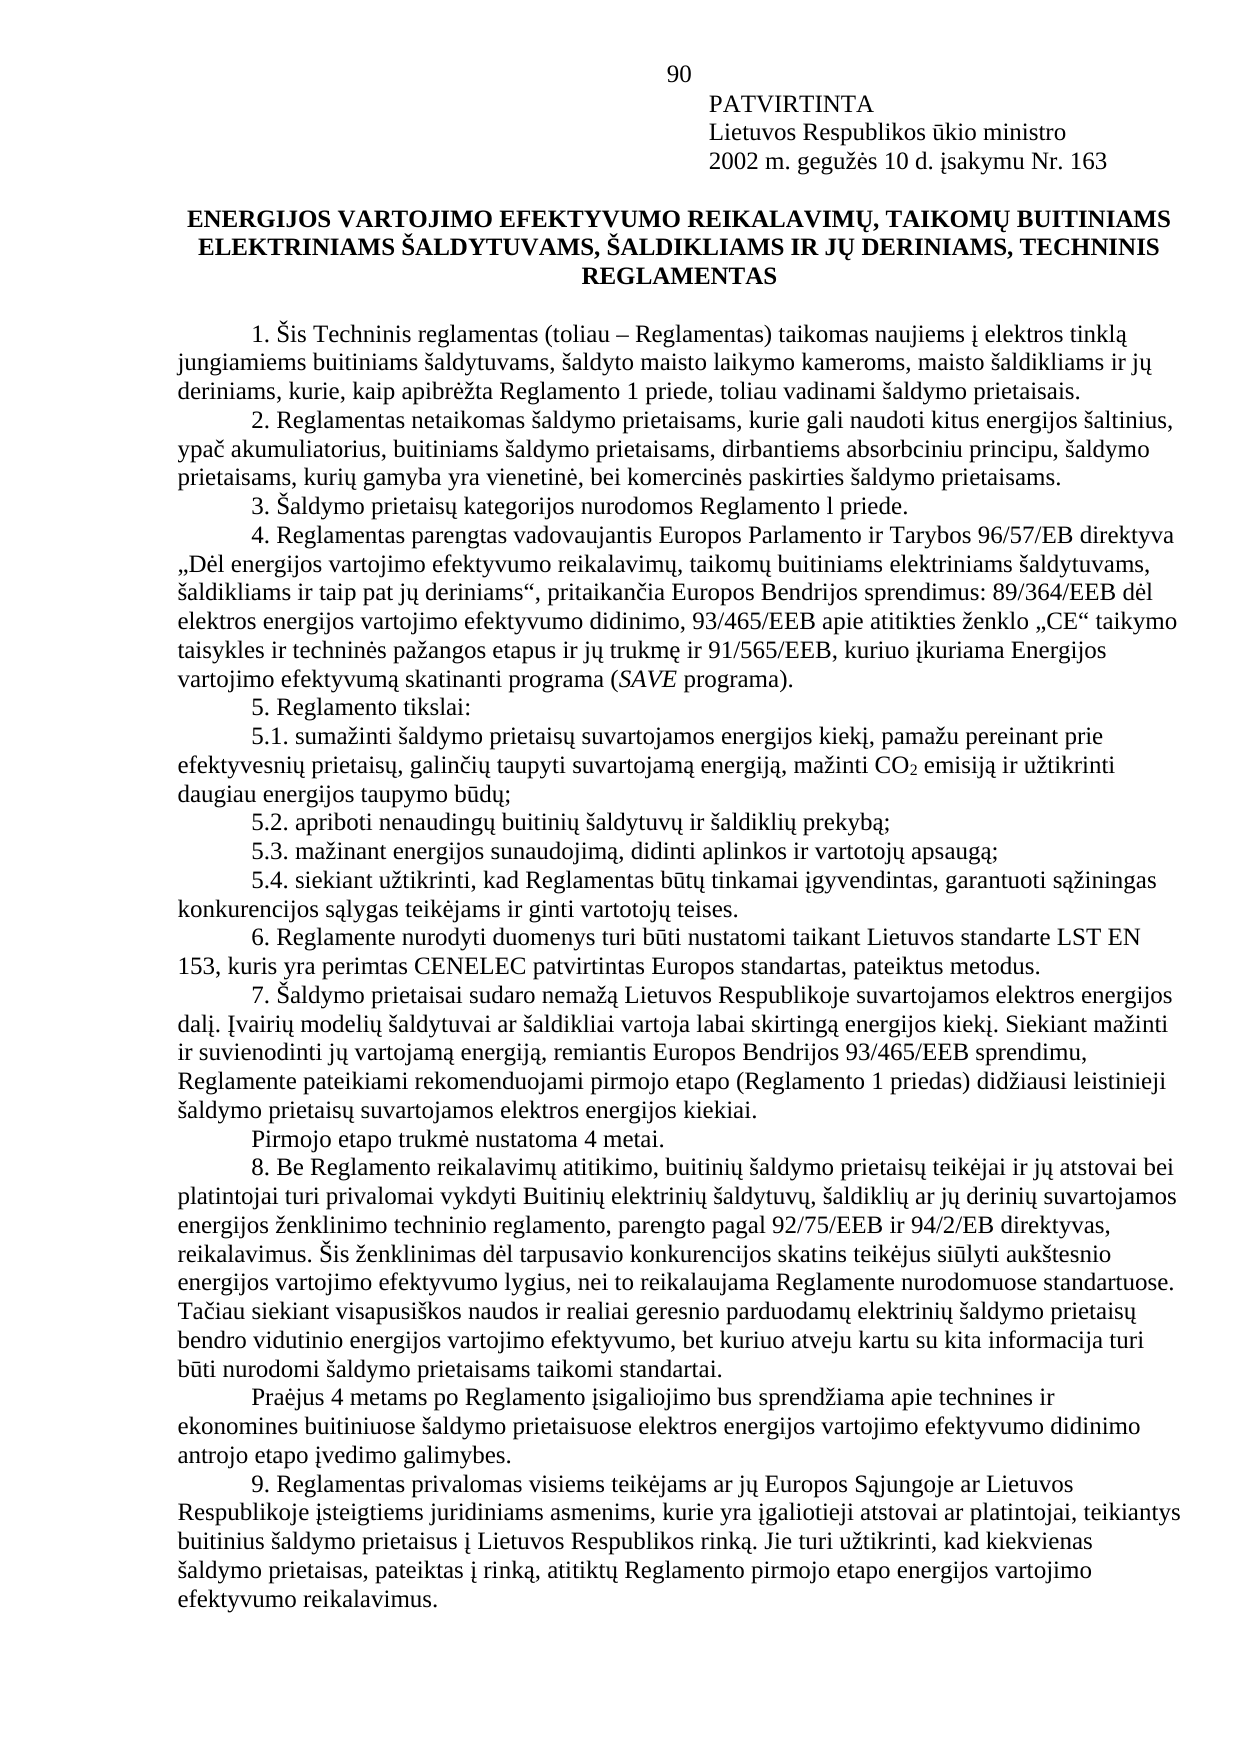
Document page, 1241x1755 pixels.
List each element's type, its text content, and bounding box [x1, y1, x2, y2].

text Pirmojo etapo trukmė nustatoma 4 metai. [177, 1124, 1181, 1152]
text 2. Reglamentas netaikomas šaldymo prietaisams, kurie gali naudoti kitus energijos šaltinius, ypač akumuliatorius, buitiniams šaldymo prietaisams, dirbantiems absorbciniu principu, šaldymo prietaisams, kurių gamyba yra vienetinė, bei komercinės paskirties šaldymo prietaisams. [177, 405, 1181, 491]
text ENERGIJOS VARTOJIMO EFEKTYVUMO REIKALAVIMŲ, TAIKOMŲ BUITINIAMS ELEKTRINIAMS ŠALDYTUVAMS, ŠALDIKLIAMS IR JŲ DERINIAMS, TECHNINIS REGLAMENTAS [177, 204, 1181, 290]
text 4. Reglamentas parengtas vadovaujantis Europos Parlamento ir Tarybos 96/57/EB direktyva „Dėl energijos vartojimo efektyvumo reikalavimų, taikomų buitiniams elektriniams šaldytuvams, šaldikliams ir taip pat jų deriniams“, pritaikančia Europos Bendrijos sprendimus: 89/364/EEB dėl elektros energijos vartojimo efektyvumo didinimo, 93/465/EEB apie atitikties ženklo „CE“ taikymo taisykles ir techninės pažangos etapus ir jų trukmę ir 91/565/EEB, kuriuo įkuriama Energijos vartojimo efektyvumą skatinanti programa (SAVE programa). [177, 520, 1181, 692]
text 7. Šaldymo prietaisai sudaro nemažą Lietuvos Respublikoje suvartojamos elektros energijos dalį. Įvairių modelių šaldytuvai ar šaldikliai vartoja labai skirtingą energijos kiekį. Siekiant mažinti ir suvienodinti jų vartojamą energiją, remiantis Europos Bendrijos 93/465/EEB sprendimu, Reglamente pateikiami rekomenduojami pirmojo etapo (Reglamento 1 priedas) didžiausi leistinieji šaldymo prietaisų suvartojamos elektros energijos kiekiai. [177, 980, 1181, 1124]
text 9. Reglamentas privalomas visiems teikėjams ar jų Europos Sąjungoje ar Lietuvos Respublikoje įsteigtiems juridiniams asmenims, kurie yra įgaliotieji atstovai ar platintojai, teikiantys buitinius šaldymo prietaisus į Lietuvos Respublikos rinką. Jie turi užtikrinti, kad kiekvienas šaldymo prietaisas, pateiktas į rinką, atitiktų Reglamento pirmojo etapo energijos vartojimo efektyvumo reikalavimus. [177, 1469, 1181, 1612]
text PATVIRTINTA [709, 89, 1181, 117]
text 3. Šaldymo prietaisų kategorijos nurodomos Reglamento l priede. [177, 491, 1181, 520]
text 5. Reglamento tikslai: [177, 692, 1181, 721]
text 5.3. mažinant energijos sunaudojimą, didinti aplinkos ir vartotojų apsaugą; [177, 836, 1181, 865]
text 2002 m. gegužės 10 d. įsakymu Nr. 163 [177, 146, 1181, 175]
text 1. Šis Techninis reglamentas (toliau – Reglamentas) taikomas naujiems į elektros tinklą jungiamiems buitiniams šaldytuvams, šaldyto maisto laikymo kameroms, maisto šaldikliams ir jų deriniams, kurie, kaip apibrėžta Reglamento 1 priede, toliau vadinami šaldymo prietaisais. [177, 319, 1181, 405]
text Lietuvos Respublikos ūkio ministro [177, 117, 1181, 146]
text 5.4. siekiant užtikrinti, kad Reglamentas būtų tinkamai įgyvendintas, garantuoti sąžiningas konkurencijos sąlygas teikėjams ir ginti vartotojų teises. [177, 865, 1181, 922]
text 6. Reglamente nurodyti duomenys turi būti nustatomi taikant Lietuvos standarte LST EN 153, kuris yra perimtas CENELEC patvirtintas Europos standartas, pateiktus metodus. [177, 922, 1181, 980]
text Praėjus 4 metams po Reglamento įsigaliojimo bus sprendžiama apie technines ir ekonomines buitiniuose šaldymo prietaisuose elektros energijos vartojimo efektyvumo didinimo antrojo etapo įvedimo galimybes. [177, 1382, 1181, 1469]
text 8. Be Reglamento reikalavimų atitikimo, buitinių šaldymo prietaisų teikėjai ir jų atstovai bei platintojai turi privalomai vykdyti Buitinių elektrinių šaldytuvų, šaldiklių ar jų derinių suvartojamos energijos ženklinimo techninio reglamento, parengto pagal 92/75/EEB ir 94/2/EB direktyvas, reikalavimus. Šis ženklinimas dėl tarpusavio konkurencijos skatins teikėjus siūlyti aukštesnio energijos vartojimo efektyvumo lygius, nei to reikalaujama Reglamente nurodomuose standartuose. Tačiau siekiant visapusiškos naudos ir realiai geresnio parduodamų elektrinių šaldymo prietaisų bendro vidutinio energijos vartojimo efektyvumo, bet kuriuo atveju kartu su kita informacija turi būti nurodomi šaldymo prietaisams taikomi standartai. [177, 1152, 1181, 1382]
text 5.1. sumažinti šaldymo prietaisų suvartojamos energijos kiekį, pamažu pereinant prie efektyvesnių prietaisų, galinčių taupyti suvartojamą energiją, mažinti CO2 emisiją ir užtikrinti daugiau energijos taupymo būdų; [177, 721, 1181, 807]
text 5.2. apriboti nenaudingų buitinių šaldytuvų ir šaldiklių prekybą; [177, 807, 1181, 836]
